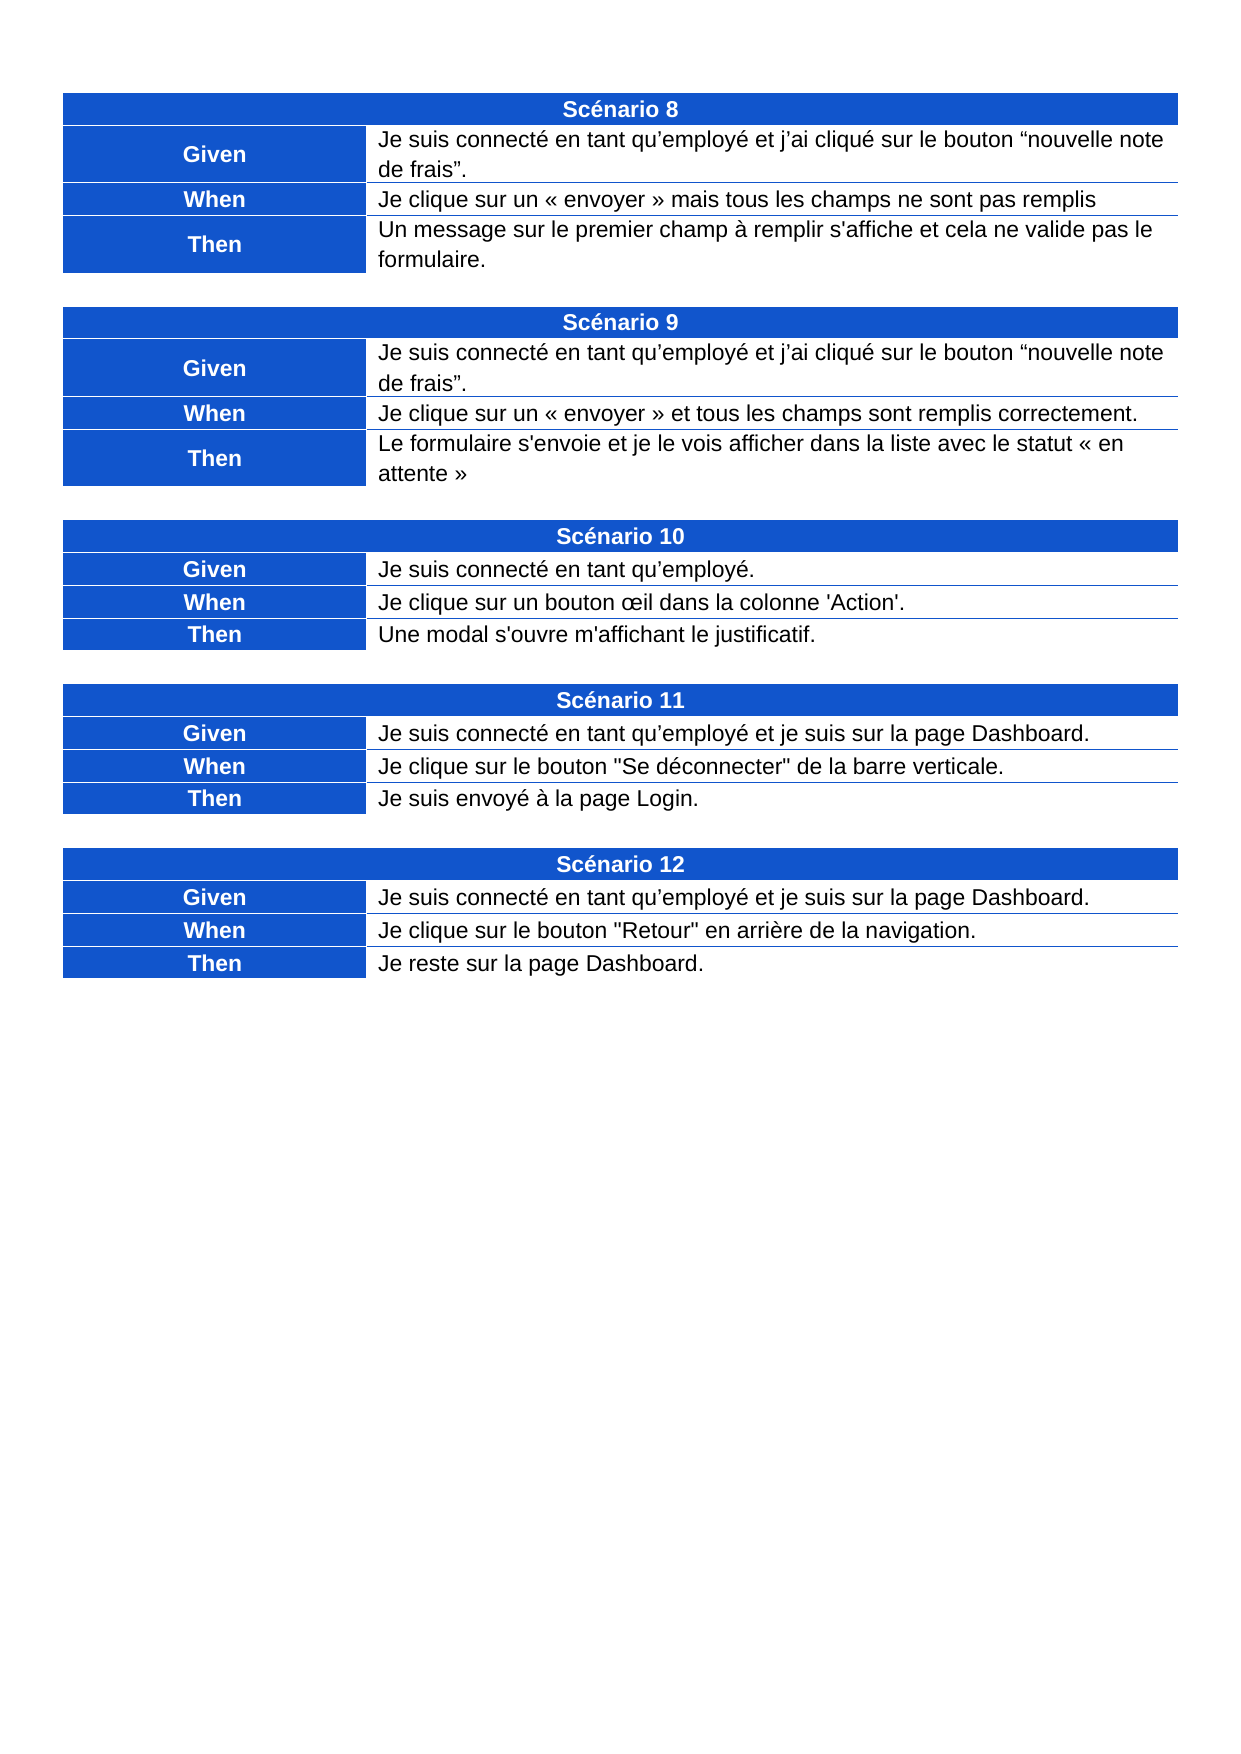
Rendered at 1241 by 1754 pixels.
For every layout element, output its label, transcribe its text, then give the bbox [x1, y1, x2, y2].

table_cell [63, 651, 366, 683]
table_cell Then [63, 947, 366, 978]
table_cell [367, 60, 1178, 92]
table_cell [367, 651, 1178, 683]
table_cell Je clique sur un bouton œil dans la colonne 'Action'. [367, 586, 1178, 618]
table_cell Given [63, 126, 366, 182]
table_cell [367, 488, 1178, 519]
table_cell [63, 60, 366, 92]
table_cell When [63, 183, 366, 215]
table_cell Une modal s'ouvre m'affichant le justificatif. [367, 619, 1178, 650]
table_cell Scénario 11 [63, 684, 1178, 716]
table_cell [63, 488, 366, 519]
table_cell Given [63, 339, 366, 396]
table_cell Je suis envoyé à la page Login. [367, 783, 1178, 814]
table_cell Le formulaire s'envoie et je le vois afficher dans la liste avec le statut « en attente » [367, 430, 1178, 486]
table_cell Je clique sur un « envoyer » et tous les champs sont remplis correctement. [367, 397, 1178, 429]
table_cell Un message sur le premier champ à remplir s'affiche et cela ne valide pas le formulaire. [367, 216, 1178, 273]
table_cell Then [63, 783, 366, 814]
table_cell Given [63, 553, 366, 585]
table_cell Je clique sur un « envoyer » mais tous les champs ne sont pas remplis [367, 183, 1178, 215]
table_cell When [63, 750, 366, 782]
table_cell Then [63, 430, 366, 486]
table_cell Scénario 12 [63, 848, 1178, 880]
table_cell Scénario 9 [63, 307, 1178, 338]
table_cell Scénario 8 [63, 93, 1178, 125]
table_cell When [63, 586, 366, 618]
table_cell When [63, 397, 366, 429]
table_cell Given [63, 881, 366, 913]
table_cell Scénario 10 [63, 520, 1178, 552]
table_cell Then [63, 216, 366, 273]
table_cell Je clique sur le bouton "Se déconnecter" de la barre verticale. [367, 750, 1178, 782]
table_cell [367, 816, 1178, 847]
table_cell Je suis connecté en tant qu’employé et je suis sur la page Dashboard. [367, 881, 1178, 913]
table_cell Je suis connecté en tant qu’employé et je suis sur la page Dashboard. [367, 717, 1178, 749]
table_cell Then [63, 619, 366, 650]
table_cell [63, 274, 366, 306]
table_cell When [63, 914, 366, 946]
table_cell Je suis connecté en tant qu’employé. [367, 553, 1178, 585]
table_cell Je suis connecté en tant qu’employé et j’ai cliqué sur le bouton “nouvelle note de frais”. [367, 126, 1178, 182]
table_cell [367, 274, 1178, 306]
table_cell Je reste sur la page Dashboard. [367, 947, 1178, 978]
table_cell [63, 816, 366, 847]
table_cell Je clique sur le bouton "Retour" en arrière de la navigation. [367, 914, 1178, 946]
table_cell Given [63, 717, 366, 749]
table_cell Je suis connecté en tant qu’employé et j’ai cliqué sur le bouton “nouvelle note de frais”. [367, 339, 1178, 396]
